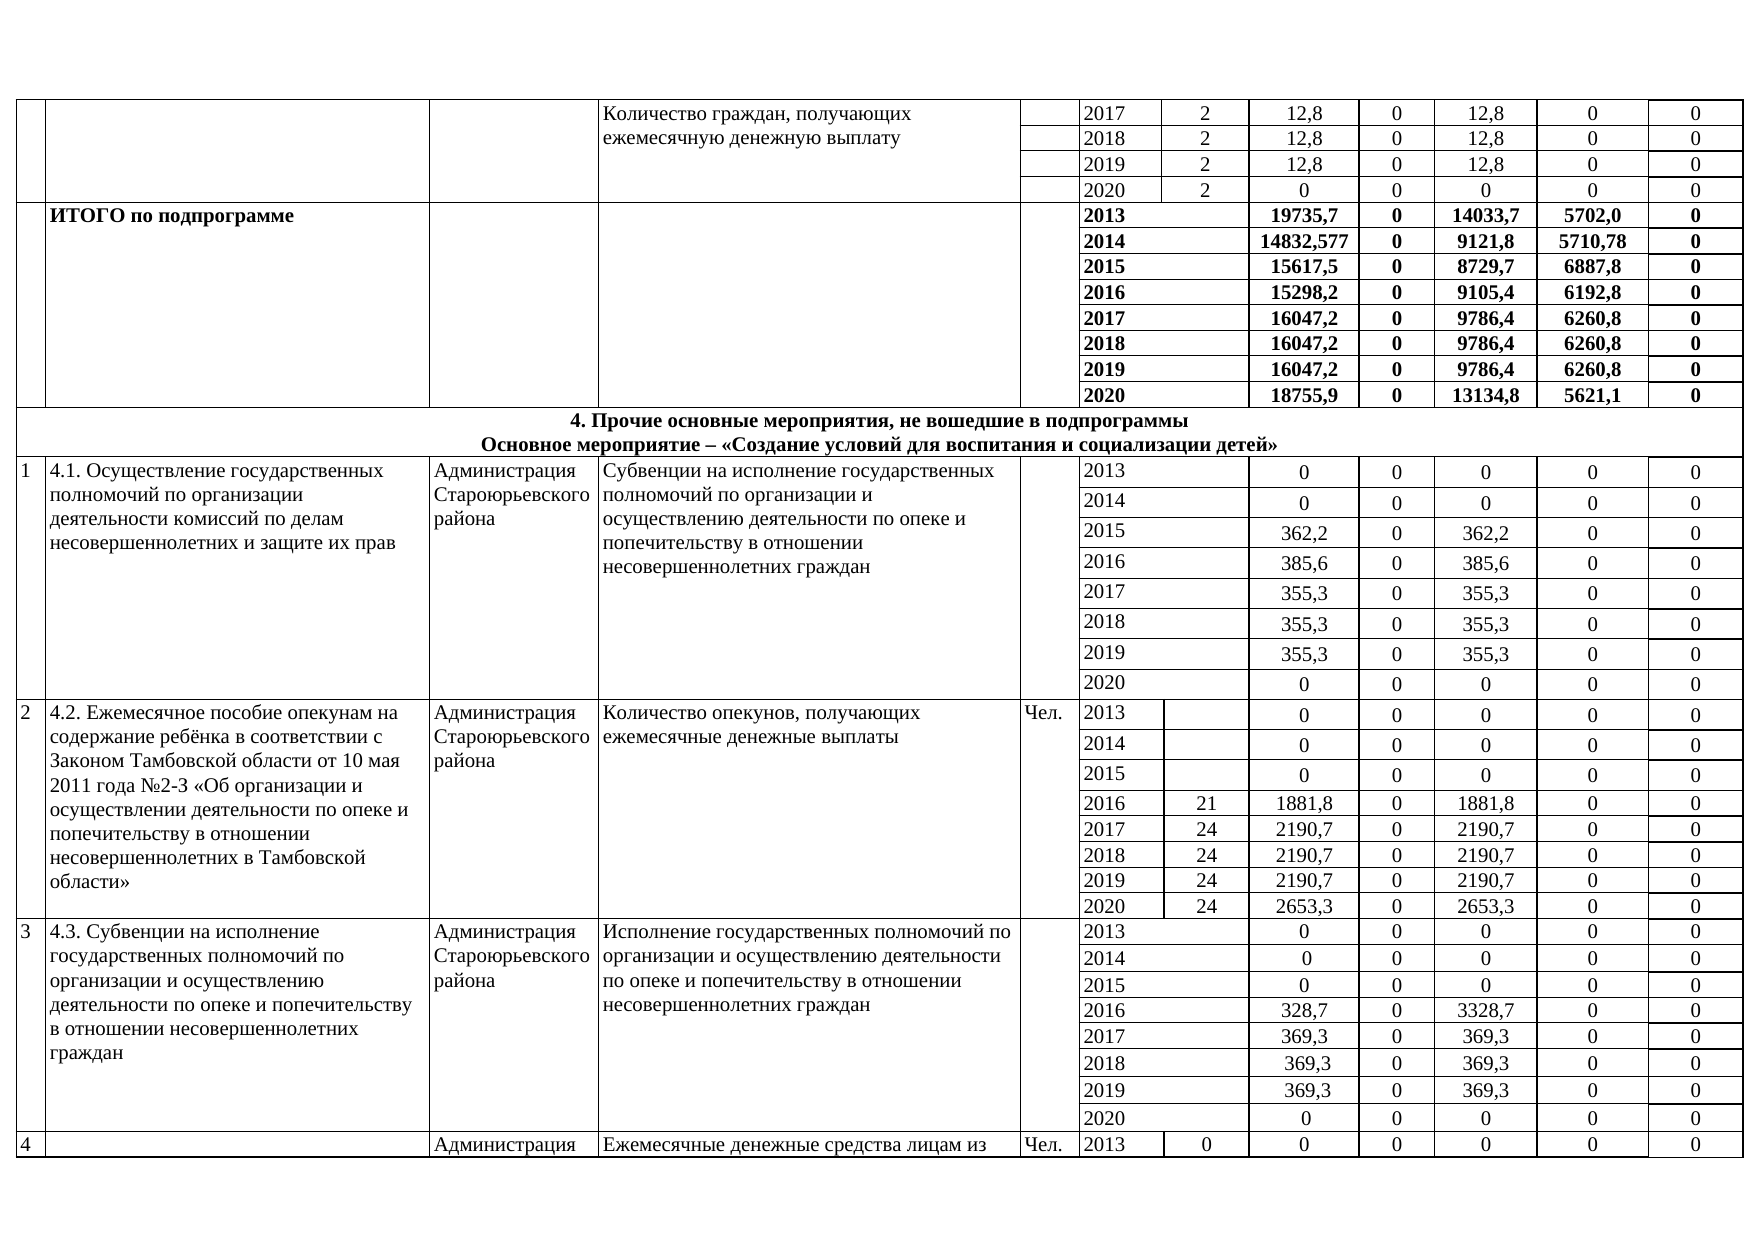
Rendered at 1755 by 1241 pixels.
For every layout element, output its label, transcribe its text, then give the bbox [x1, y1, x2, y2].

table_cell 0 [1360, 151, 1434, 176]
table_cell 3 [17, 919, 45, 1131]
table_cell 0 [1250, 1132, 1358, 1156]
table_cell 369,3 [1435, 1049, 1536, 1076]
table_cell 0 [1360, 868, 1434, 892]
table_cell 1881,8 [1435, 791, 1536, 815]
table_cell 0 [1649, 731, 1742, 759]
table_cell 369,3 [1435, 1023, 1536, 1048]
table_cell 2014 [1080, 488, 1248, 517]
table_cell 2014 [1080, 228, 1248, 253]
table_cell 2015 [1080, 254, 1248, 278]
table_cell 5710,78 [1538, 228, 1648, 253]
table_cell [1744, 253, 1754, 278]
table_cell 0 [1538, 1104, 1648, 1131]
table_cell 0 [1360, 100, 1434, 125]
table_cell 24 [1165, 868, 1248, 892]
table_cell 2015 [1080, 518, 1248, 547]
table_cell 0 [1649, 998, 1742, 1022]
table_cell 2 [1162, 151, 1248, 176]
table_cell 369,3 [1250, 1049, 1358, 1076]
table_cell 385,6 [1435, 548, 1536, 577]
table_cell 0 [1538, 1132, 1648, 1156]
table_cell 2016 [1080, 791, 1163, 815]
table_cell 0 [1649, 203, 1742, 227]
table_cell 6260,8 [1538, 356, 1648, 381]
table_cell 15298,2 [1250, 280, 1358, 304]
table_cell ИТОГО по подпрограмме [46, 203, 429, 407]
table_cell Чел. [1021, 700, 1079, 918]
table_cell 0 [1538, 945, 1648, 971]
table_cell 2013 [1080, 700, 1163, 729]
table_cell 2 [17, 700, 45, 918]
table_cell 0 [1649, 1024, 1742, 1048]
table_cell 0 [1649, 579, 1742, 608]
table_cell 12,8 [1435, 126, 1536, 150]
table_cell 0 [1538, 842, 1648, 867]
table_cell 0 [1649, 920, 1742, 943]
table_cell [17, 100, 45, 202]
table_cell 6887,8 [1538, 254, 1648, 278]
table_cell 2016 [1080, 548, 1248, 577]
table_cell 9121,8 [1435, 228, 1536, 253]
table_cell 2015 [1080, 760, 1163, 790]
table_cell [1744, 227, 1754, 253]
table_cell 0 [1538, 609, 1648, 638]
table_cell 0 [1649, 670, 1742, 699]
table_cell 0 [1649, 791, 1742, 815]
table_cell 2018 [1080, 609, 1248, 638]
table_cell 2018 [1080, 331, 1248, 355]
table_cell 0 [1360, 356, 1434, 381]
table_cell 6260,8 [1538, 305, 1648, 330]
table_cell 12,8 [1435, 100, 1536, 125]
table_cell 2017 [1080, 579, 1248, 608]
table_cell 0 [1744, 815, 1754, 841]
table_cell 0 [1649, 458, 1742, 487]
table_cell 2190,7 [1250, 842, 1358, 867]
table_cell 0 [1360, 842, 1434, 867]
table_cell 0 [1649, 306, 1742, 330]
table_cell 0 [1435, 700, 1536, 729]
table_cell 0 [1538, 670, 1648, 699]
table_cell [1744, 487, 1754, 517]
table_cell 0 [1538, 700, 1648, 729]
table_cell 0 [1435, 730, 1536, 759]
table_cell 0 [1250, 945, 1358, 971]
table_cell 0 [1538, 972, 1648, 997]
table_cell 0 [1649, 761, 1742, 790]
table_cell 355,3 [1435, 579, 1536, 608]
table_cell Администрация Староюрьевского района [430, 700, 598, 918]
table_cell [1744, 1048, 1754, 1076]
table_cell 0 [1250, 730, 1358, 759]
table_cell 14832,577 [1250, 228, 1358, 253]
table_cell 2014 [1080, 730, 1163, 759]
table_cell 16047,2 [1250, 356, 1358, 381]
table_cell [430, 100, 598, 202]
table_cell 0 [1360, 548, 1434, 577]
table_cell 0 [1360, 203, 1434, 227]
table_cell 4 [17, 1132, 45, 1156]
table_cell [1744, 669, 1754, 699]
table_cell 0 [1435, 1104, 1536, 1131]
table_cell 0 [1360, 126, 1434, 150]
table_cell 2653,3 [1250, 893, 1358, 918]
table_cell 0 [1360, 700, 1434, 729]
table_cell 0 [1649, 549, 1742, 577]
table_cell 2190,7 [1435, 842, 1536, 867]
table_cell 0 [1250, 1104, 1358, 1131]
table_cell 0 [1360, 579, 1434, 608]
table_cell 12,8 [1250, 100, 1358, 125]
table_cell 0 [1744, 699, 1754, 729]
table_cell Администрация Староюрьевского района [430, 919, 598, 1131]
table_cell 0 [1250, 488, 1358, 517]
table_cell [1021, 203, 1079, 407]
table_cell 0 [1250, 760, 1358, 790]
table_cell 0 [1360, 280, 1434, 304]
table_cell 2017 [1080, 100, 1161, 125]
table_cell 2015 [1080, 972, 1248, 997]
table_cell 0 [1538, 893, 1648, 918]
table_cell 0 [1538, 151, 1648, 176]
table_cell 2013 [1080, 457, 1248, 487]
table_cell 0 [1360, 1104, 1434, 1131]
table_cell 0 [1435, 945, 1536, 971]
table_cell 0 [1538, 919, 1648, 943]
table_cell 18755,9 [1250, 382, 1358, 407]
table_cell 0 [1435, 457, 1536, 487]
table_cell 0 [1360, 518, 1434, 547]
table_cell [1165, 700, 1248, 729]
table_cell 328,7 [1250, 998, 1358, 1022]
table_cell 0 [1649, 331, 1742, 355]
table_cell 15617,5 [1250, 254, 1358, 278]
table_cell 0 [1649, 255, 1742, 278]
table_cell 0 [1360, 639, 1434, 668]
table_cell 0 [1649, 383, 1742, 407]
table_cell Исполнение государственных полномочий по организации и осуществлению деятельности по опеке и попечительству в отношении несовершеннолетних граждан [599, 919, 1020, 1131]
table_cell 0 [1250, 972, 1358, 997]
table_cell Ежемесячные денежные средства лицам из [599, 1132, 1020, 1156]
table_cell 2019 [1080, 639, 1248, 668]
table_cell 0 [1538, 791, 1648, 815]
table_cell 24 [1165, 816, 1248, 841]
table_cell 0 [1538, 868, 1648, 892]
table_cell 0 [1360, 816, 1434, 841]
table_cell 0 [1250, 919, 1358, 943]
table_cell 2018 [1080, 126, 1161, 150]
table_cell 0 [1360, 945, 1434, 971]
table_cell 9786,4 [1435, 331, 1536, 355]
table_cell 0 [1538, 1077, 1648, 1103]
table_cell 0 [1435, 177, 1536, 202]
table_cell 24 [1165, 842, 1248, 867]
table_cell 0 [1649, 488, 1742, 517]
table_cell [430, 203, 598, 407]
table_cell 24 [1165, 893, 1248, 918]
table_cell 0 [1360, 972, 1434, 997]
table_cell 2020 [1080, 177, 1161, 202]
table_cell 5702,0 [1538, 203, 1648, 227]
table_cell 0 [1538, 1023, 1648, 1048]
table_cell Субвенции на исполнение государственных полномочий по организации и осуществлению деятельности по опеке и попечительству в отношении несовершеннолетних граждан [599, 457, 1020, 699]
table_cell 0 [1649, 178, 1742, 202]
table_cell 0 [1538, 126, 1648, 150]
table_cell 2019 [1080, 151, 1161, 176]
table_cell 0 [1649, 945, 1742, 971]
table_cell [1744, 304, 1754, 330]
table_cell [599, 203, 1020, 407]
table_cell 0 [1250, 457, 1358, 487]
table_cell 19735,7 [1250, 203, 1358, 227]
table_cell 2013 [1080, 203, 1248, 227]
table_cell 0 [1538, 100, 1648, 125]
table_cell [1744, 99, 1754, 125]
table_cell 0 [1165, 1132, 1248, 1156]
table_cell [1744, 279, 1754, 304]
table_cell 0 [1360, 760, 1434, 790]
table_cell 2017 [1080, 305, 1248, 330]
table_cell 0 [1649, 640, 1742, 668]
table_cell 2020 [1080, 1104, 1248, 1131]
table_cell 0 [1360, 670, 1434, 699]
table_cell 14033,7 [1435, 203, 1536, 227]
table_cell 2019 [1080, 356, 1248, 381]
table_cell 355,3 [1250, 579, 1358, 608]
table_cell 2 [1162, 100, 1248, 125]
table_cell 2014 [1080, 945, 1248, 971]
table_cell 385,6 [1250, 548, 1358, 577]
table_cell 2190,7 [1250, 868, 1358, 892]
table_cell 355,3 [1435, 639, 1536, 668]
table_cell 0 [1360, 177, 1434, 202]
table_cell 0 [1538, 457, 1648, 487]
table_cell 2020 [1080, 670, 1248, 699]
table_cell [1744, 330, 1754, 355]
table_cell [1021, 177, 1079, 202]
table_cell [1744, 638, 1754, 668]
table_cell 355,3 [1250, 639, 1358, 668]
table_cell 2017 [1080, 816, 1163, 841]
table_cell 2 [1162, 126, 1248, 150]
table_cell 2016 [1080, 280, 1248, 304]
table_cell [1744, 407, 1754, 456]
table_cell 0 [1435, 972, 1536, 997]
table_cell 0 [1649, 101, 1742, 125]
table_cell 9786,4 [1435, 356, 1536, 381]
table_cell 0 [1435, 919, 1536, 943]
table_cell 0 [1538, 488, 1648, 517]
table_cell 0 [1649, 1077, 1742, 1103]
table_cell [1744, 176, 1754, 202]
table_cell 0 [1744, 892, 1754, 918]
table_cell Чел. [1021, 1132, 1079, 1156]
table_cell [1021, 151, 1079, 176]
table_cell 2019 [1080, 868, 1163, 892]
table_cell 12,8 [1250, 151, 1358, 176]
table_cell 4. Прочие основные мероприятия, не вошедшие в подпрограммы Основное мероприятие – «Создание условий для воспитания и социализации детей» [17, 408, 1742, 456]
table_cell 2013 [1080, 1132, 1163, 1156]
table_cell 0 [1360, 791, 1434, 815]
table_cell 0 [1744, 867, 1754, 892]
table_cell [1165, 730, 1248, 759]
table_cell 0 [1744, 729, 1754, 759]
table_cell 0 [1360, 305, 1434, 330]
table_cell 362,2 [1250, 518, 1358, 547]
table_cell Количество опекунов, получающих ежемесячные денежные выплаты [599, 700, 1020, 918]
table_cell 2190,7 [1435, 816, 1536, 841]
table_cell 0 [1360, 488, 1434, 517]
table_cell 0 [1649, 357, 1742, 381]
table_cell 1 [17, 457, 45, 699]
table_cell 0 [1538, 760, 1648, 790]
table_cell 2 [1162, 177, 1248, 202]
table_cell [1744, 1076, 1754, 1103]
table_cell 0 [1649, 1105, 1742, 1131]
table_cell 362,2 [1435, 518, 1536, 547]
table_cell 4.2. Ежемесячное пособие опекунам на содержание ребёнка в соответствии с Законом Тамбовской области от 10 мая 2011 года №2-З «Об организации и осуществлении деятельности по опеке и попечительству в отношении несовершеннолетних в Тамбовской области» [46, 700, 429, 918]
table_cell 0 [1435, 670, 1536, 699]
table_cell 12,8 [1250, 126, 1358, 150]
table_cell 0 [1360, 730, 1434, 759]
table_cell [1021, 457, 1079, 699]
table_cell 0 [1360, 919, 1434, 943]
table_cell 0 [1538, 548, 1648, 577]
table_cell 0 [1360, 457, 1434, 487]
table_cell 0 [1744, 759, 1754, 790]
table_cell Количество граждан, получающих ежемесячную денежную выплату [599, 100, 1020, 202]
table_cell 0 [1538, 579, 1648, 608]
table_cell 0 [1250, 700, 1358, 729]
table_cell 4.3. Субвенции на исполнение государственных полномочий по организации и осуществлению деятельности по опеке и попечительству в отношении несовершеннолетних граждан [46, 919, 429, 1131]
table_cell 5621,1 [1538, 382, 1648, 407]
table_cell 0 [1649, 229, 1742, 253]
table_cell 1881,8 [1250, 791, 1358, 815]
table_cell 0 [1649, 868, 1742, 892]
table_cell 0 [1360, 331, 1434, 355]
table_cell 0 [1649, 894, 1742, 918]
table_cell 16047,2 [1250, 331, 1358, 355]
table_cell [1744, 202, 1754, 227]
table_cell 0 [1538, 639, 1648, 668]
table_cell [1744, 150, 1754, 176]
table_cell [1744, 1103, 1754, 1131]
table_cell 0 [1538, 816, 1648, 841]
table_cell 0 [1649, 518, 1742, 547]
table_cell 0 [1744, 1131, 1754, 1156]
table_cell 0 [1649, 1132, 1742, 1156]
table_cell 12,8 [1435, 151, 1536, 176]
table_cell 0 [1649, 700, 1742, 729]
table_cell [46, 100, 429, 202]
table_cell 21 [1165, 791, 1248, 815]
table_cell Администрация Староюрьевского района [430, 457, 598, 699]
table_cell 0 [1360, 893, 1434, 918]
table_cell 0 [1360, 1049, 1434, 1076]
table_cell 0 [1360, 1132, 1434, 1156]
table_cell 0 [1360, 254, 1434, 278]
table_cell 0 [1649, 126, 1742, 150]
table_cell [1744, 944, 1754, 971]
table_cell [1744, 547, 1754, 577]
table_cell [1021, 919, 1079, 1131]
table_cell 9105,4 [1435, 280, 1536, 304]
table_cell [1744, 1022, 1754, 1048]
table_cell 0 [1538, 177, 1648, 202]
table_cell [1744, 381, 1754, 407]
table_cell 0 [1250, 670, 1358, 699]
table_cell 2190,7 [1250, 816, 1358, 841]
table_cell 0 [1649, 280, 1742, 304]
table_cell 0 [1649, 843, 1742, 867]
table_cell 3328,7 [1435, 998, 1536, 1022]
table_cell 4.1. Осуществление государственных полномочий по организации деятельности комиссий по делам несовершеннолетних и защите их прав [46, 457, 429, 699]
table_cell [46, 1132, 429, 1156]
table_cell 0 [1538, 730, 1648, 759]
table_cell 2018 [1080, 842, 1163, 867]
table_cell 0 [1360, 1077, 1434, 1103]
table_cell 2190,7 [1435, 868, 1536, 892]
table_cell [1744, 125, 1754, 150]
table_cell 0 [1649, 610, 1742, 638]
table_cell 2019 [1080, 1077, 1248, 1103]
table_cell 0 [1744, 841, 1754, 867]
table_cell [1744, 355, 1754, 381]
table_cell 2016 [1080, 998, 1248, 1022]
table_cell 355,3 [1435, 609, 1536, 638]
table_cell 2020 [1080, 893, 1163, 918]
table_cell 0 [1360, 609, 1434, 638]
table_cell 2013 [1080, 919, 1248, 943]
table_cell [1744, 578, 1754, 608]
table_cell [1744, 456, 1754, 487]
table_cell 0 [1360, 228, 1434, 253]
table_cell [1744, 971, 1754, 997]
table_cell [1744, 517, 1754, 547]
table_cell 8729,7 [1435, 254, 1536, 278]
table_cell 2653,3 [1435, 893, 1536, 918]
table_cell [1744, 608, 1754, 638]
table_cell 0 [1649, 973, 1742, 997]
table_cell 0 [1435, 1132, 1536, 1156]
table_cell 0 [1649, 152, 1742, 176]
table_cell [1021, 126, 1079, 150]
table_cell 369,3 [1250, 1023, 1358, 1048]
table_cell 6260,8 [1538, 331, 1648, 355]
table_cell 0 [1250, 177, 1358, 202]
table_cell 13134,8 [1435, 382, 1536, 407]
table_cell [1165, 760, 1248, 790]
table_cell 0 [1538, 998, 1648, 1022]
table_cell 2020 [1080, 382, 1248, 407]
table_cell [1744, 918, 1754, 943]
table_cell [1021, 100, 1079, 125]
table_cell 2018 [1080, 1049, 1248, 1076]
table_cell 9786,4 [1435, 305, 1536, 330]
table_cell 0 [1435, 488, 1536, 517]
table_cell 369,3 [1250, 1077, 1358, 1103]
table_cell 0 [1435, 760, 1536, 790]
table_cell 0 [1744, 790, 1754, 815]
table_cell Администрация [430, 1132, 598, 1156]
table_cell 0 [1360, 1023, 1434, 1048]
table_cell 2017 [1080, 1023, 1248, 1048]
table_cell 0 [1538, 1049, 1648, 1076]
table_cell 0 [1538, 518, 1648, 547]
table_cell 6192,8 [1538, 280, 1648, 304]
table_cell 355,3 [1250, 609, 1358, 638]
table_cell 0 [1360, 382, 1434, 407]
table_cell 0 [1649, 1050, 1742, 1076]
table_cell [1744, 997, 1754, 1022]
table_cell 369,3 [1435, 1077, 1536, 1103]
table_cell 0 [1360, 998, 1434, 1022]
table_cell 16047,2 [1250, 305, 1358, 330]
table_cell 0 [1649, 817, 1742, 841]
table_cell [17, 203, 45, 407]
